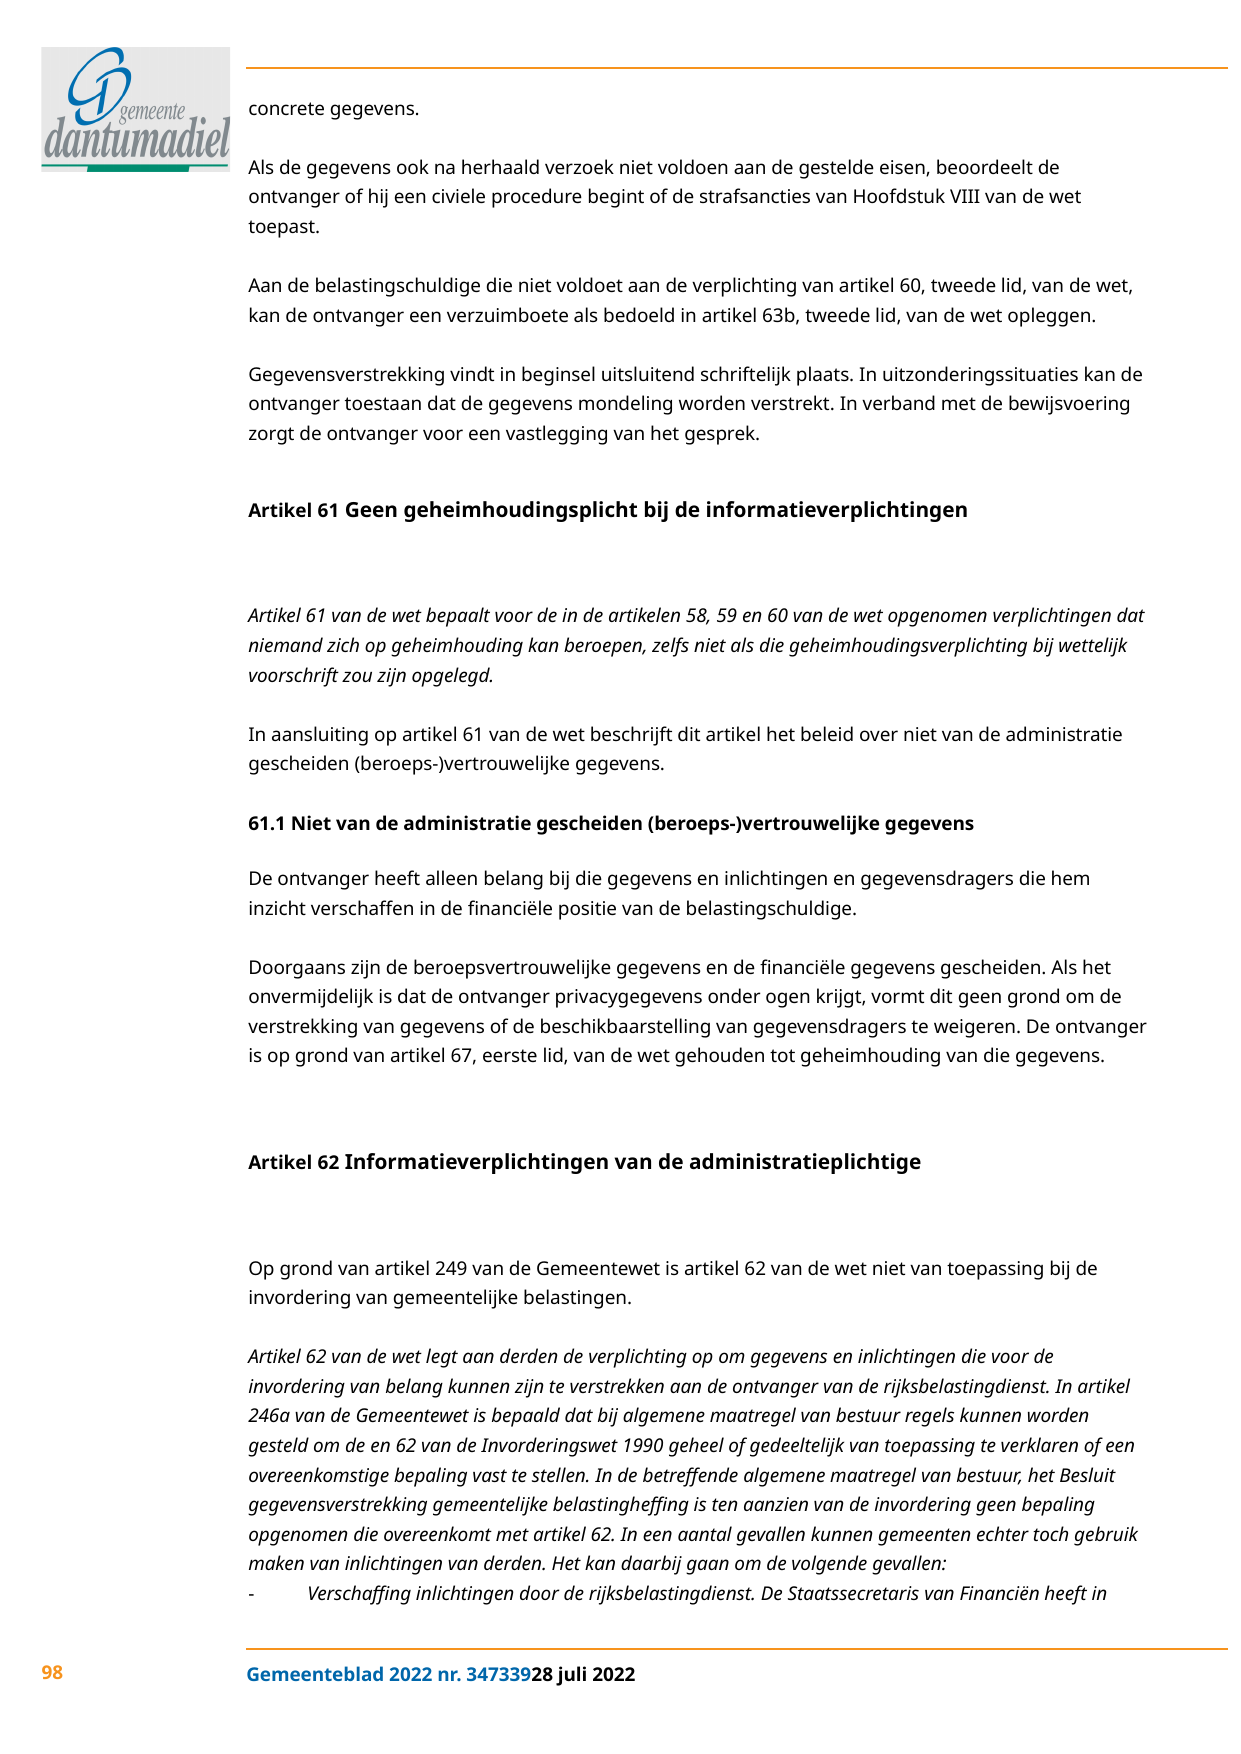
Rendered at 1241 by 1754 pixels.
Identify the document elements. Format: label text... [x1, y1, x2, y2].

text Doorgaans zijn de beroepsvertrouwelijke gegevens en de financiële gegevens gescheiden. Als het onvermijdelijk is dat de ontvanger privacygegevens onder ogen krijgt, vormt dit geen grond om de verstrekking van gegevens of de beschikbaarstelling van gegevensdragers te weigeren. De ontvanger is op grond van artikel 67, eerste lid, van de wet gehouden tot geheimhouding van die gegevens. [248, 954, 1152, 1068]
text 61.1 Niet van de administratie gescheiden (beroeps-)vertrouwelijke gegevens [248, 810, 1152, 836]
text Artikel 62 van de wet legt aan derden de verplichting op om gegevens en inlichtingen die voor de invordering van belang kunnen zijn te verstrekken aan de ontvanger van de rijksbelastingdienst. In artikel 246a van de Gemeentewet is bepaald dat bij algemene maatregel van bestuur regels kunnen worden gesteld om de en 62 van de Invorderingswet 1990 geheel of gedeeltelijk van toepassing te verklaren of een overeenkomstige bepaling vast te stellen. In de betreffende algemene maatregel van bestuur, het Besluit gegevensverstrekking gemeentelijke belastingheffing is ten aanzien van de invordering geen bepaling opgenomen die overeenkomt met artikel 62. In een aantal gevallen kunnen gemeenten echter toch gebruik maken van inlichtingen van derden. Het kan daarbij gaan om de volgende gevallen: [248, 1343, 1152, 1576]
text Aan de belastingschuldige die niet voldoet aan de verplichting van artikel 60, tweede lid, van de wet, kan de ontvanger een verzuimboete als bedoeld in artikel 63b, tweede lid, van de wet opleggen. [248, 272, 1152, 328]
text Artikel 62 Informatieverplichtingen van de administratieplichtige [248, 1147, 1152, 1176]
list Verschaffing inlichtingen door de rijksbelastingdienst. De Staatssecretaris van Financiën heeft in [248, 1580, 1152, 1606]
text concrete gegevens. [248, 95, 1152, 121]
text Gegevensverstrekking vindt in beginsel uitsluitend schriftelijk plaats. In uitzonderingssituaties kan de ontvanger toestaan dat de gegevens mondeling worden verstrekt. In verband met de bewijsvoering zorgt de ontvanger voor een vastlegging van het gesprek. [248, 361, 1152, 446]
picture [41, 47, 231, 172]
text Op grond van artikel 249 van de Gemeentewet is artikel 62 van de wet niet van toepassing bij de invordering van gemeentelijke belastingen. [248, 1255, 1152, 1310]
text Artikel 61 Geen geheimhoudingsplicht bij de informatieverplichtingen [248, 495, 1152, 524]
text Als de gegevens ook na herhaald verzoek niet voldoen aan de gestelde eisen, beoordeelt de ontvanger of hij een civiele procedure begint of de strafsancties van Hoofdstuk VIII van de wet toepast. [248, 154, 1152, 239]
text In aansluiting op artikel 61 van de wet beschrijft dit artikel het beleid over niet van de administratie gescheiden (beroeps-)vertrouwelijke gegevens. [248, 721, 1152, 776]
text Artikel 61 van de wet bepaalt voor de in de artikelen 58, 59 en 60 van de wet opgenomen verplichtingen dat niemand zich op geheimhouding kan beroepen, zelfs niet als die geheimhoudingsverplichting bij wettelijk voorschrift zou zijn opgelegd. [248, 603, 1152, 688]
text De ontvanger heeft alleen belang bij die gegevens en inlichtingen en gegevensdragers die hem inzicht verschaffen in de financiële positie van de belastingschuldige. [248, 865, 1152, 920]
